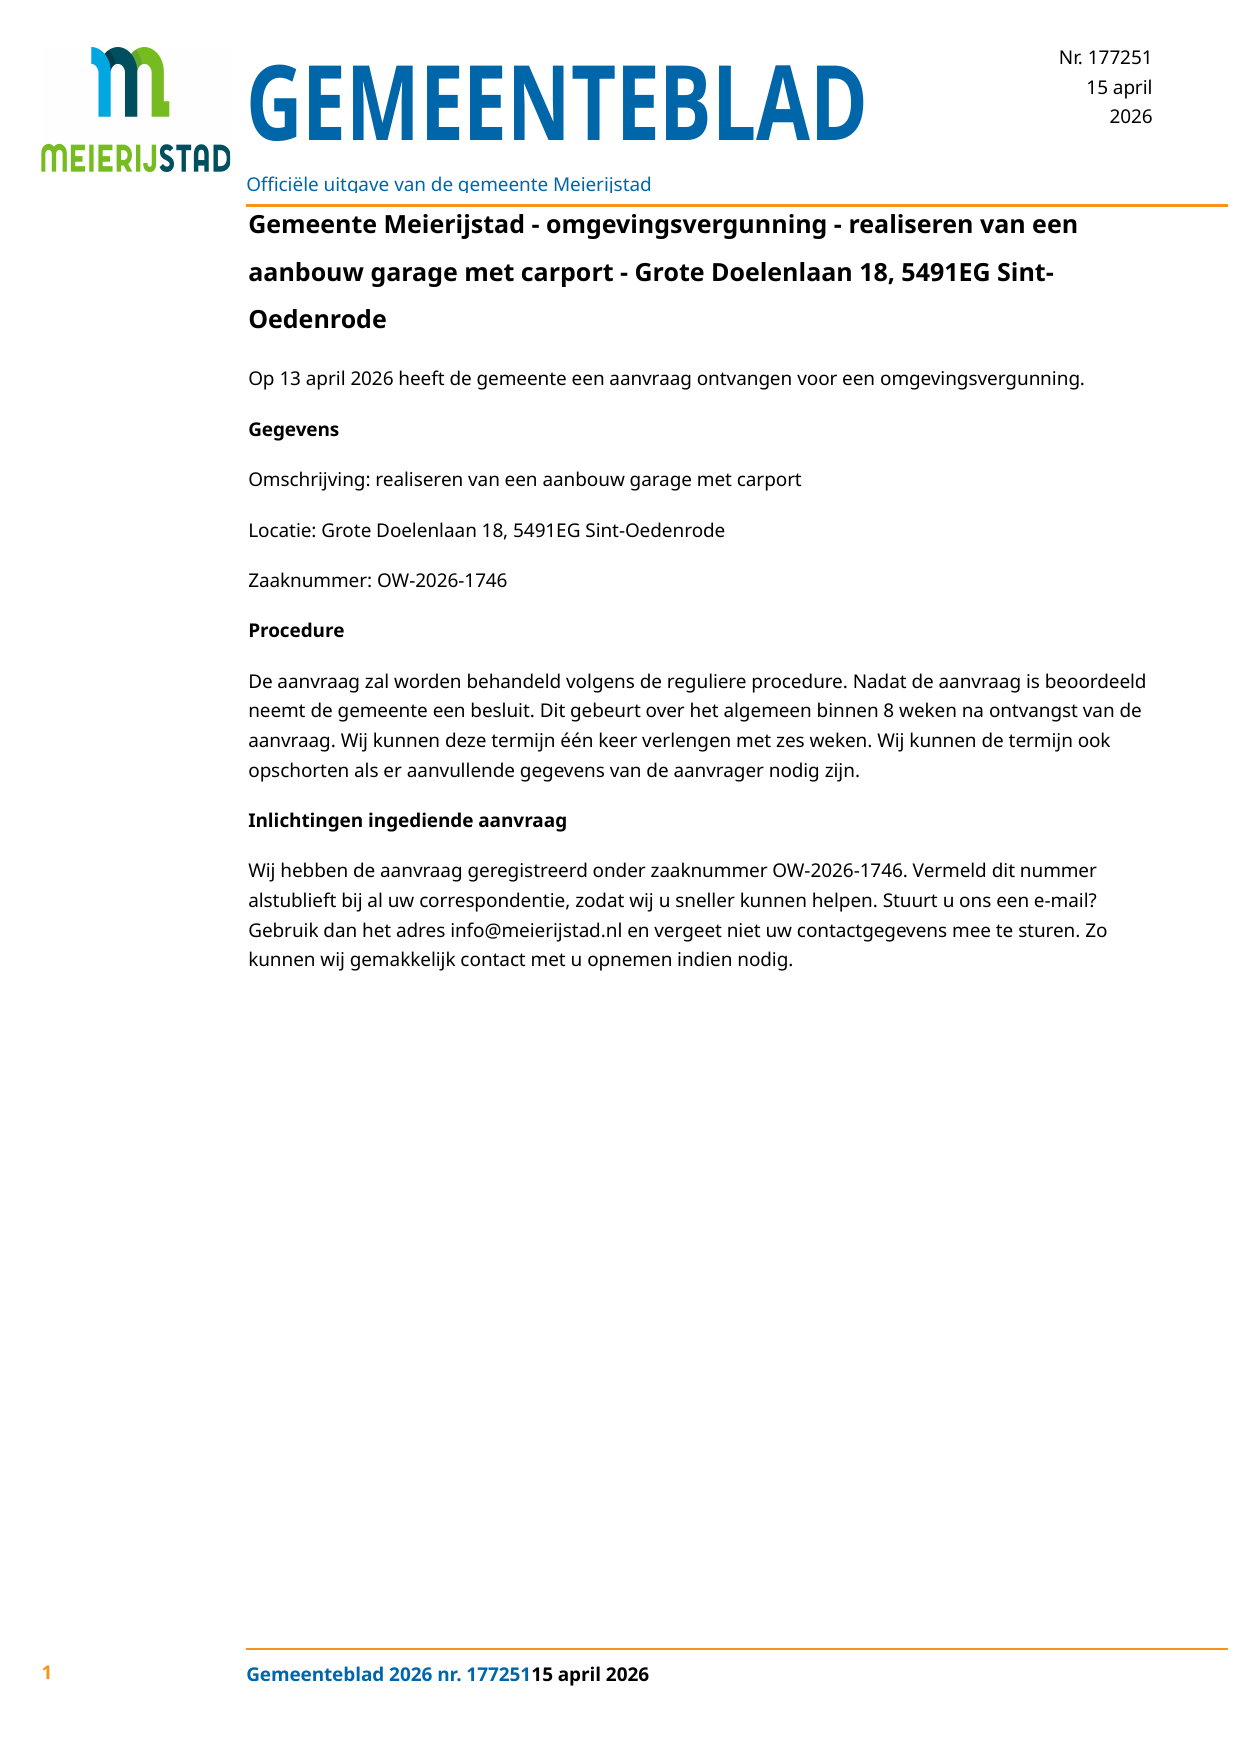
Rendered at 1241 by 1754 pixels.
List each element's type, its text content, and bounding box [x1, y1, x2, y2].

text Zaaknummer: OW-2026-1746 [248, 567, 1152, 593]
text Inlichtingen ingediende aanvraag [248, 807, 1152, 833]
text Gemeente Meierijstad - omgevingsvergunning - realiseren van een aanbouw garage met carport - Grote Doelenlaan 18, 5491EG Sint-Oedenrode [248, 207, 1152, 336]
text Locatie: Grote Doelenlaan 18, 5491EG Sint-Oedenrode [248, 517, 1152, 542]
text Procedure [248, 618, 1152, 643]
text De aanvraag zal worden behandeld volgens de reguliere procedure. Nadat de aanvraag is beoordeeld neemt de gemeente een besluit. Dit gebeurt over het algemeen binnen 8 weken na ontvangst van de aanvraag. Wij kunnen deze termijn één keer verlengen met zes weken. Wij kunnen de termijn ook opschorten als er aanvullende gegevens van de aanvrager nodig zijn. [248, 668, 1152, 782]
text Omschrijving: realiseren van een aanbouw garage met carport [248, 466, 1152, 492]
text Wij hebben de aanvraag geregistreerd onder zaaknummer OW-2026-1746. Vermeld dit nummer alstublieft bij al uw correspondentie, zodat wij u sneller kunnen helpen. Stuurt u ons een e-mail? Gebruik dan het adres info@meierijstad.nl en vergeet niet uw contactgegevens mee te sturen. Zo kunnen wij gemakkelijk contact met u opnemen indien nodig. [248, 858, 1152, 972]
text Op 13 april 2026 heeft de gemeente een aanvraag ontvangen voor een omgevingsvergunning. [248, 366, 1152, 391]
text Gegevens [248, 416, 1152, 442]
picture [41, 47, 231, 172]
